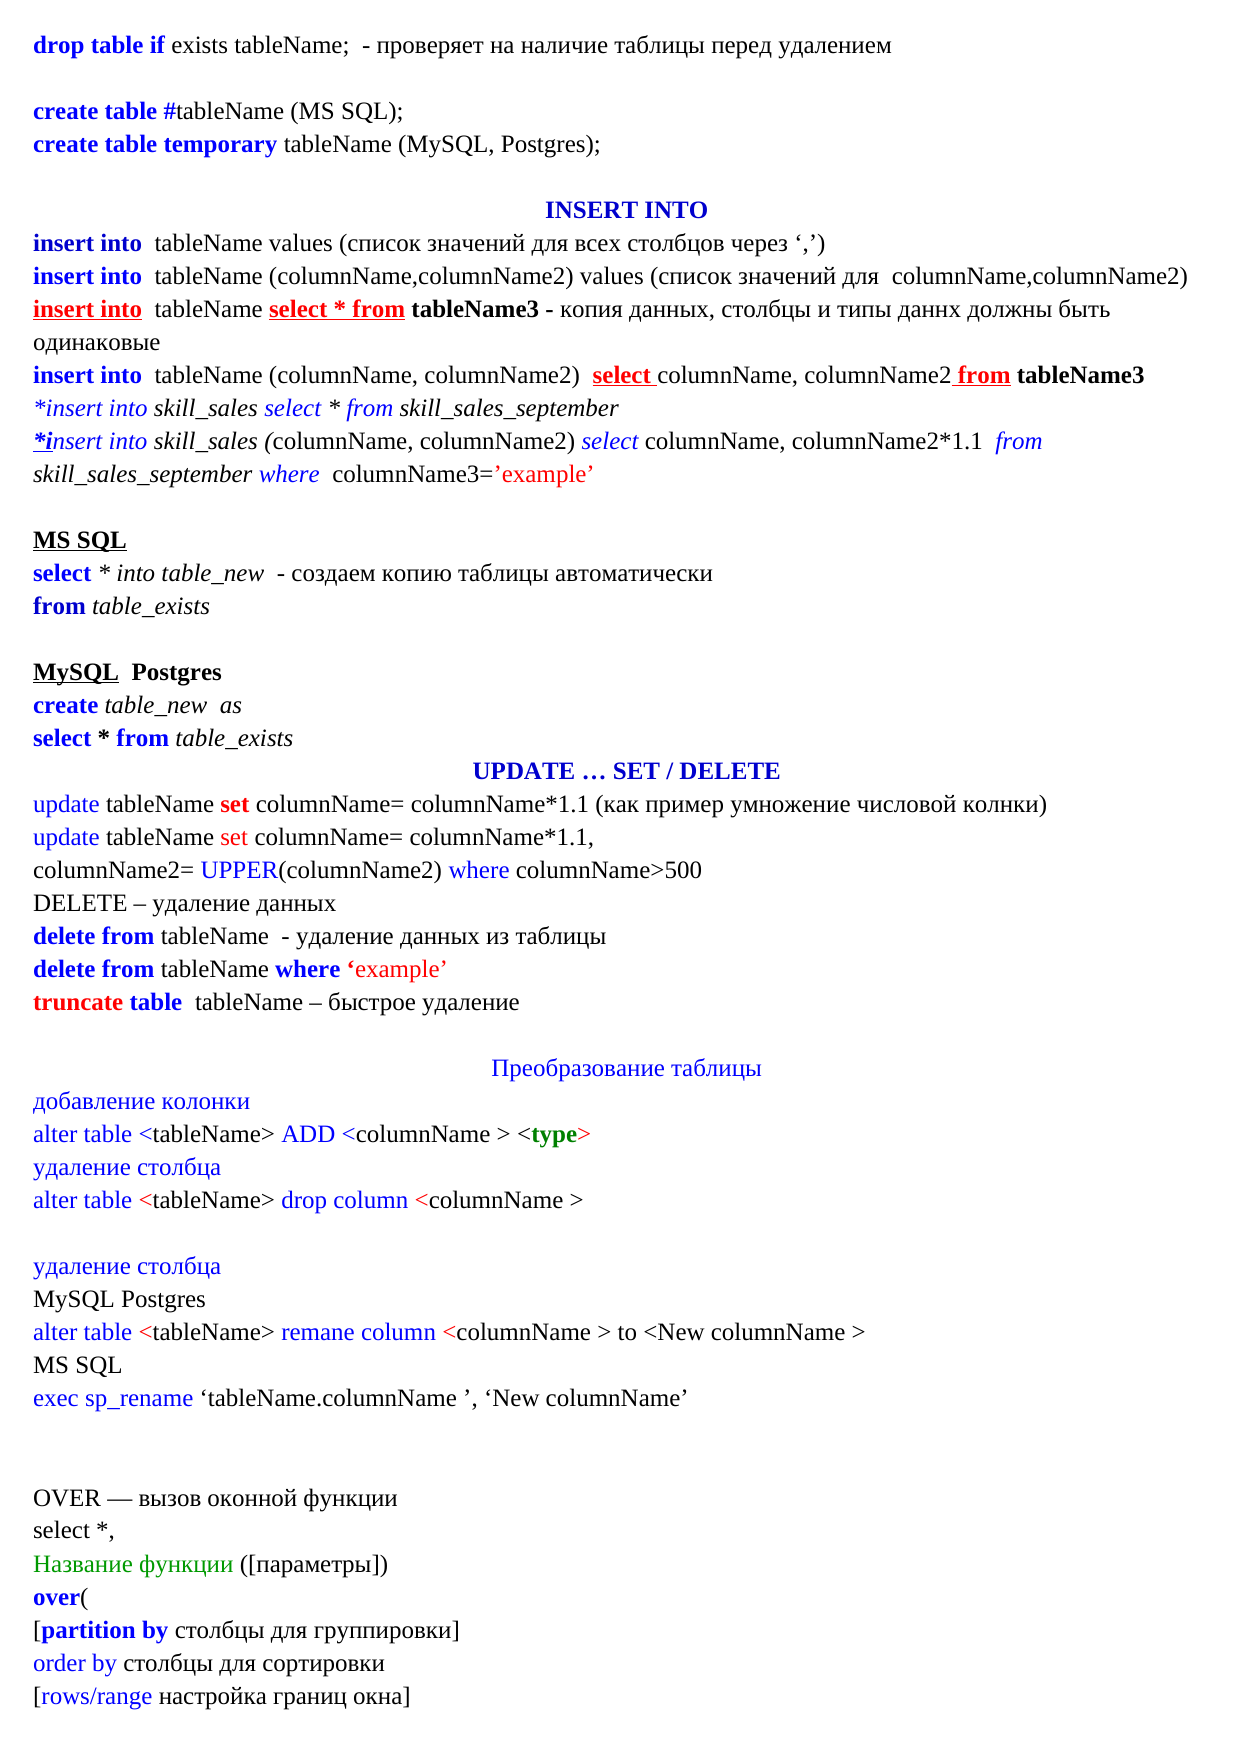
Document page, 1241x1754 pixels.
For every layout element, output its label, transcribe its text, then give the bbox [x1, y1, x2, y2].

text drop table if exists tableName; - проверяет на наличие таблицы перед удалением [33, 30, 1220, 58]
text create table temporary tableName (MySQL, Postgres); [33, 129, 1220, 157]
text from table_exists [33, 591, 1220, 620]
text INSERT INTO [33, 195, 1220, 223]
text OVER — вызов оконной функции [33, 1483, 1220, 1511]
text добавление колонки [33, 1086, 1220, 1115]
text create table #tableName (MS SQL); [33, 96, 1220, 124]
text Преобразование таблицы [33, 1053, 1220, 1082]
text columnName2= UPPER(columnName2) where columnName>500 [33, 855, 1220, 884]
text *insert into skill_sales (columnName, columnName2) select columnName, columnName2*1.1 from skill_sales_september where columnName3=’example’ [33, 426, 1220, 488]
text update tableName set columnName= columnName*1.1, [33, 822, 1220, 851]
text Оконные функции OVER [33, 1449, 1220, 1478]
text select *, Название функции ([параметры]) over( [partition by столбцы для группировки] order by столбцы для сортировки [rows/range настройка границ окна] [33, 1516, 1220, 1709]
text exec sp_rename ‘tableName.columnName ’, ‘New columnName’ [33, 1383, 1220, 1412]
text delete from tableName where ‘example’ [33, 954, 1220, 983]
text *insert into skill_sales select * from skill_sales_september [33, 393, 1220, 422]
text insert into tableName values (список значений для всех столбцов через ‘,’) [33, 228, 1220, 257]
text удаление столбца [33, 1251, 1220, 1280]
text create table_new as [33, 690, 1220, 719]
text insert into tableName (columnName,columnName2) values (список значений для columnName,columnName2) [33, 261, 1220, 289]
text insert into tableName (columnName, columnName2) select columnName, columnName2 from tableName3 [33, 360, 1220, 389]
text alter table <tableName> drop column <columnName > [33, 1185, 1220, 1214]
text MS SQL [33, 1351, 1220, 1379]
text alter table <tableName> ADD <columnName > <type> [33, 1119, 1220, 1148]
text select * into table_new - создаем копию таблицы автоматически [33, 558, 1220, 587]
text UPDATE … SET / DELETE [33, 756, 1220, 785]
text update tableName set columnName= columnName*1.1 (как пример умножение числовой колнки) [33, 789, 1220, 818]
text MySQL Postgres [33, 657, 1220, 686]
text удаление столбца [33, 1152, 1220, 1181]
text DELETE – удаление данных [33, 888, 1220, 917]
text delete from tableName - удаление данных из таблицы [33, 921, 1220, 950]
text truncate table tableName – быстрое удаление [33, 987, 1220, 1016]
text select * from table_exists [33, 723, 1220, 752]
text MS SQL [33, 525, 1220, 554]
text MySQL Postgres [33, 1284, 1220, 1313]
text insert into tableName select * from tableName3 - копия данных, столбцы и типы даннх должны быть одинаковые [33, 294, 1220, 356]
text alter table <tableName> remane column <columnName > to <New columnName > [33, 1317, 1220, 1346]
